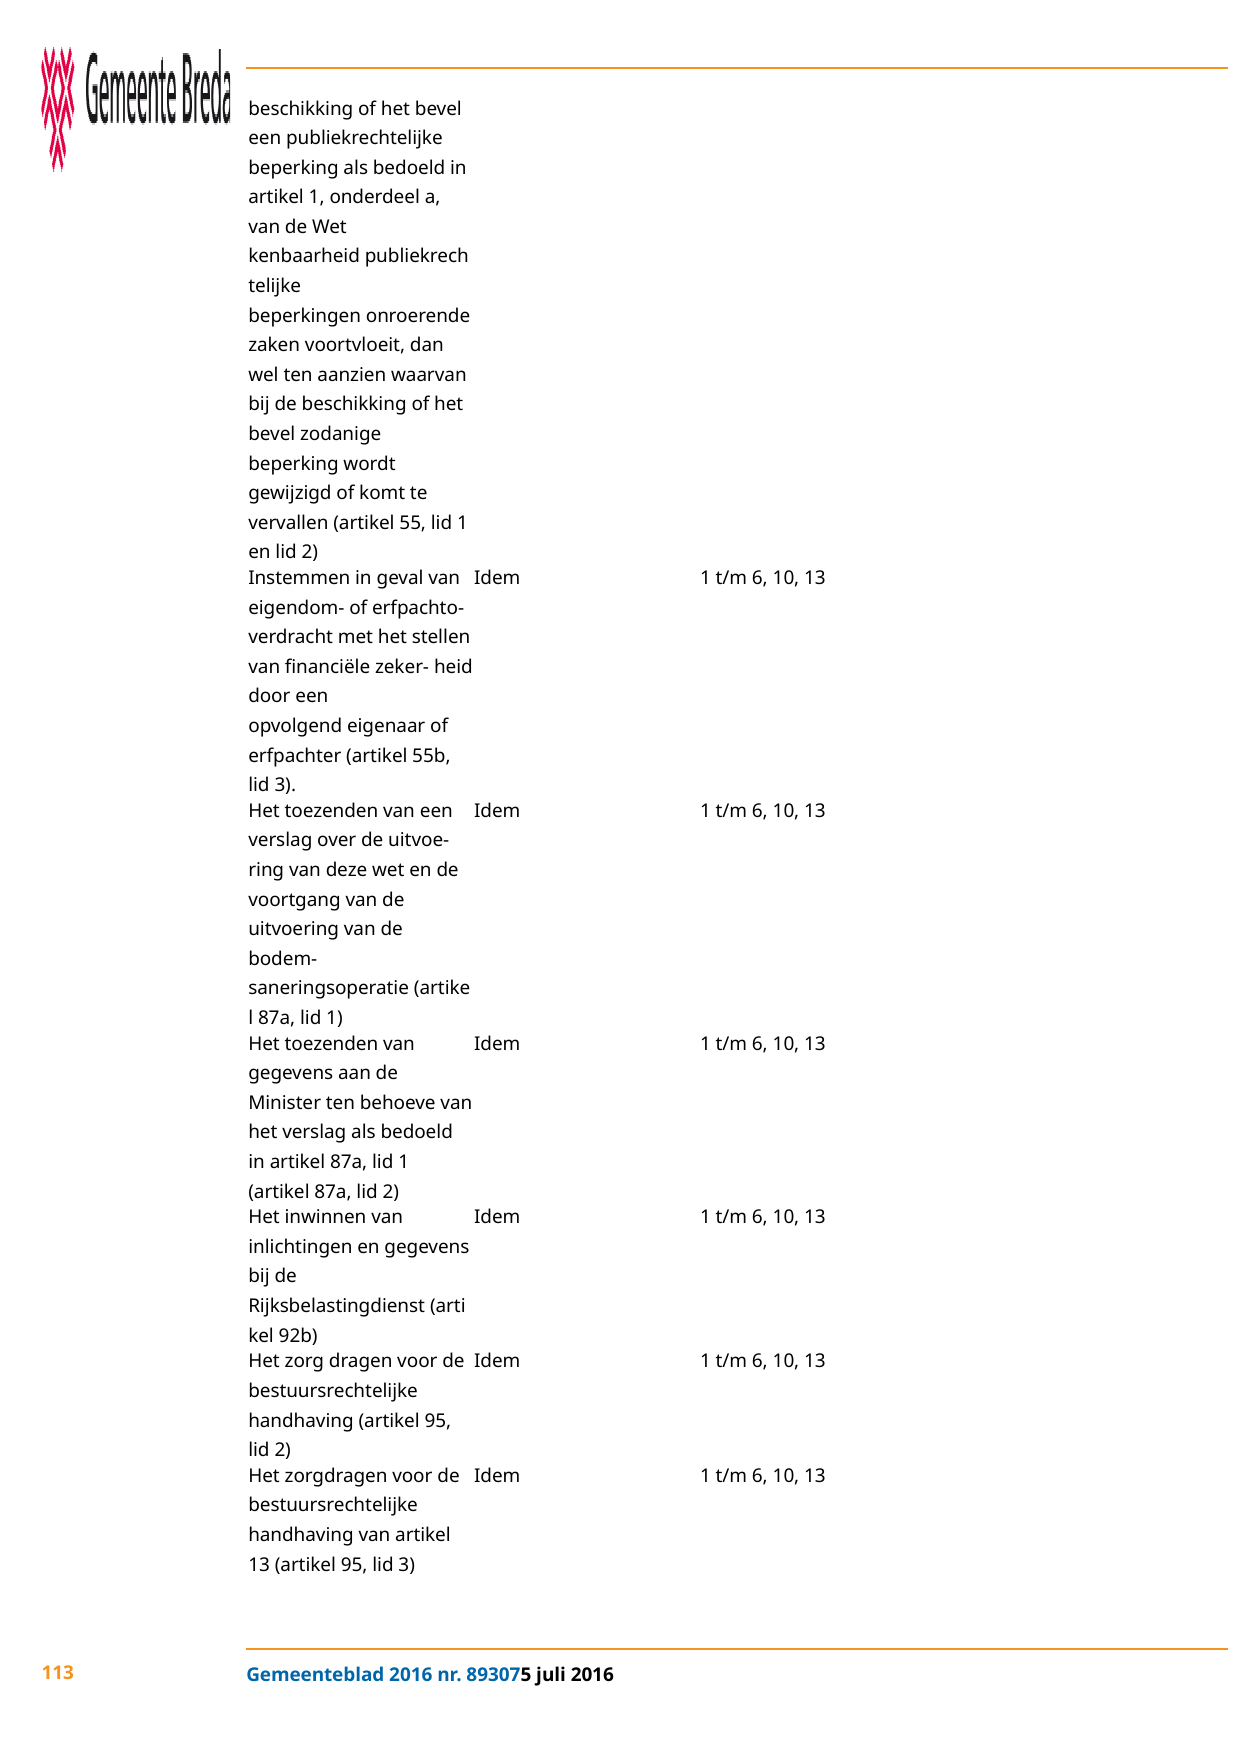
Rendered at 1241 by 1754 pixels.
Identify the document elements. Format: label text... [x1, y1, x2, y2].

table_cell Instemmen in geval van eigendom- of erfpachto- verdracht met het stellen van financiële zeker- heid door een opvolgend eigenaar of erfpachter (artikel 55b, lid 3). [248, 564, 474, 797]
table_cell Het zorgdragen voor de bestuursrechtelijke handhaving van artikel 13 (artikel 95, lid 3) [248, 1462, 474, 1577]
table_cell Het toezenden van een verslag over de uitvoe- ring van deze wet en de voortgang van de uitvoering van de bodem-saneringsoperatie (artikel 87a, lid 1) [248, 797, 474, 1030]
table_cell Idem [474, 564, 700, 797]
table_cell [926, 564, 1152, 797]
table_cell beschikking of het bevel een publiekrechtelijke beperking als bedoeld in artikel 1, onderdeel a, van de Wet kenbaarheid publiekrechtelijke beperkingen onroerende zaken voortvloeit, dan wel ten aanzien waarvan bij de beschikking of het bevel zodanige beperking wordt gewijzigd of komt te vervallen (artikel 55, lid 1 en lid 2) [248, 95, 474, 564]
table_cell [926, 1204, 1152, 1348]
table_cell [926, 95, 1152, 564]
table_cell 1 t/m 6, 10, 13 [700, 1204, 926, 1348]
table_cell Idem [474, 797, 700, 1030]
picture [41, 47, 231, 172]
table_cell Idem [474, 1204, 700, 1348]
table_cell [248, 1577, 474, 1602]
table_cell Het zorg dragen voor de bestuursrechtelijke handhaving (artikel 95, lid 2) [248, 1348, 474, 1462]
table_cell [926, 1577, 1152, 1602]
table_cell 1 t/m 6, 10, 13 [700, 1462, 926, 1577]
table_cell Idem [474, 1348, 700, 1462]
table_cell [926, 1462, 1152, 1577]
table_cell Idem [474, 1462, 700, 1577]
table_cell [700, 1577, 926, 1602]
table_cell [474, 95, 700, 564]
table_cell [926, 1348, 1152, 1462]
table_cell Het toezenden van gegevens aan de Minister ten behoeve van het verslag als bedoeld in artikel 87a, lid 1 (artikel 87a, lid 2) [248, 1030, 474, 1203]
table_cell 1 t/m 6, 10, 13 [700, 797, 926, 1030]
table_cell [700, 95, 926, 564]
table_cell [926, 1030, 1152, 1203]
table_cell Idem [474, 1030, 700, 1203]
table_cell 1 t/m 6, 10, 13 [700, 1348, 926, 1462]
table_cell 1 t/m 6, 10, 13 [700, 1030, 926, 1203]
table_cell 1 t/m 6, 10, 13 [700, 564, 926, 797]
table_cell [926, 797, 1152, 1030]
table_cell [474, 1577, 700, 1602]
table_cell Het inwinnen van inlichtingen en gegevens bij de Rijksbelastingdienst (artikel 92b) [248, 1204, 474, 1348]
